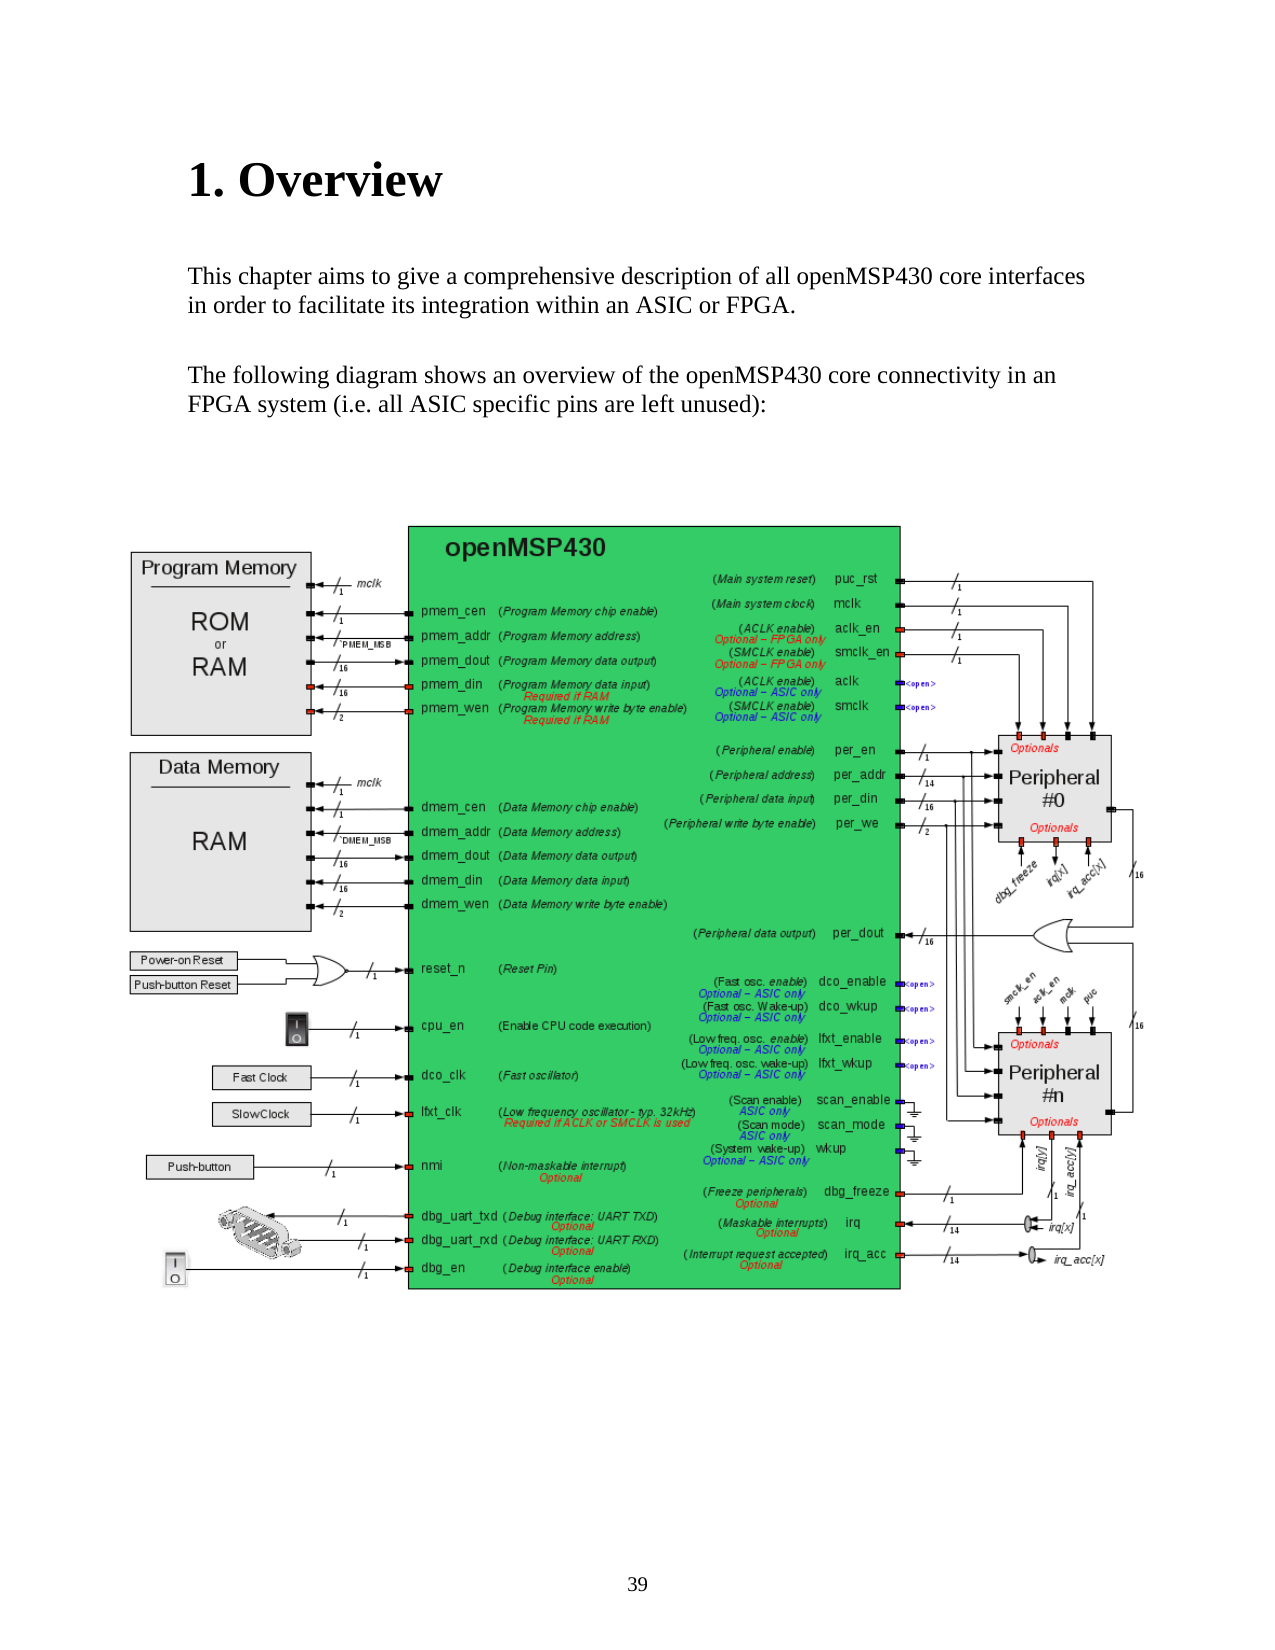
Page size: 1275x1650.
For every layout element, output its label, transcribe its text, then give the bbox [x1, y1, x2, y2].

text This chapter aims to give a comprehensive description of all openMSP430 core interfaces in order to facilitate its integration within an ASIC or FPGA. [187, 261, 1088, 319]
text The following diagram shows an overview of the openMSP430 core connectivity in an FPGA system (i.e. all ASIC specific pins are left unused): [187, 331, 1088, 417]
text 1. Overview [187, 150, 1088, 207]
picture [81, 498, 1166, 1311]
